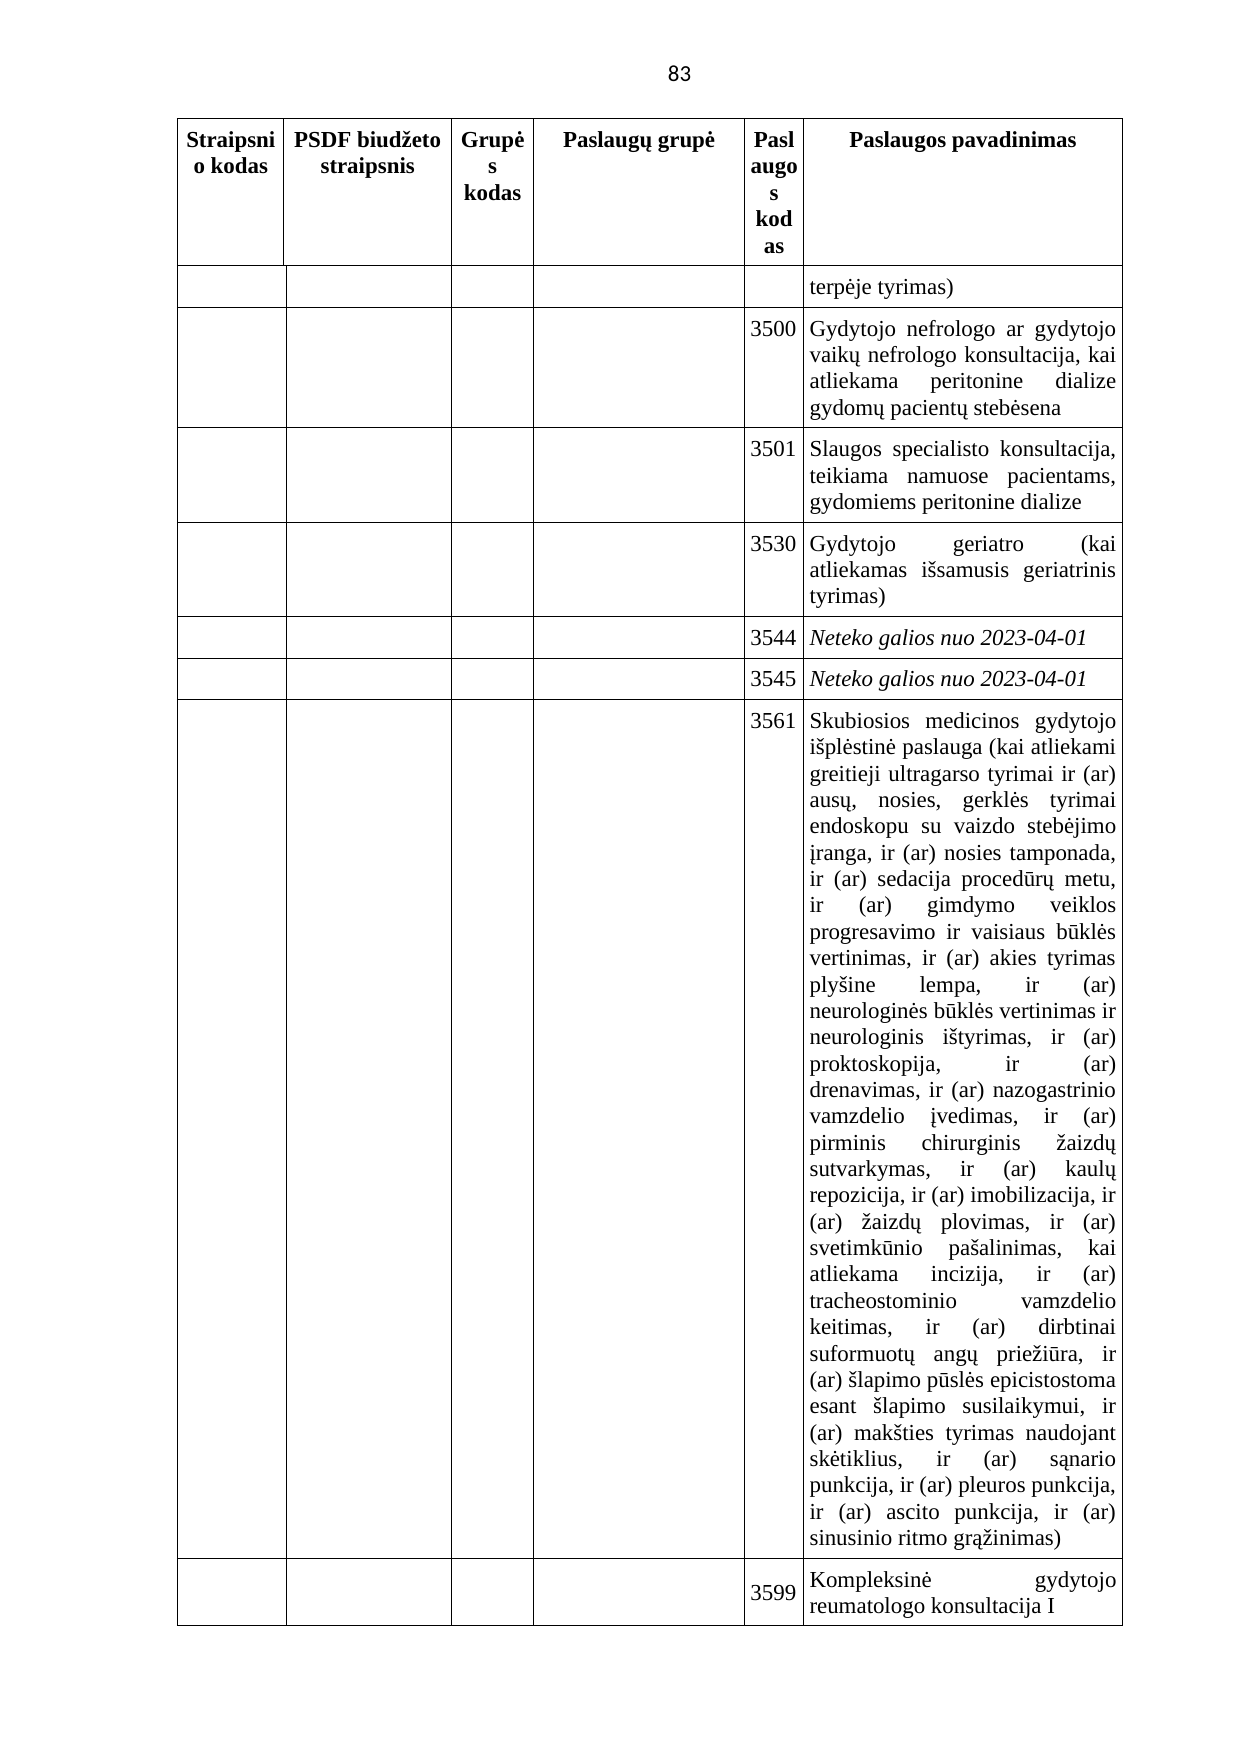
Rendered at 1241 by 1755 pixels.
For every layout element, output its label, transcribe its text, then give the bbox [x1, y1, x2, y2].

table_cell [287, 700, 451, 1557]
table_cell [287, 659, 451, 699]
table_cell [178, 659, 286, 699]
table_cell Kompleksinė gydytojo reumatologo konsultacija I [804, 1559, 1122, 1625]
table_cell [452, 1559, 533, 1625]
table_cell [745, 266, 803, 307]
table_cell [287, 617, 451, 657]
table_cell 3500 [745, 308, 803, 427]
table_header Straipsnio kodas [178, 119, 283, 265]
table_cell [452, 428, 533, 522]
table_cell 3501 [745, 428, 803, 522]
table_cell Gydytojo geriatro (kai atliekamas išsamusis geriatrinis tyrimas) [804, 523, 1122, 616]
table_cell [452, 523, 533, 616]
table_cell [452, 266, 533, 307]
table_cell Gydytojo nefrologo ar gydytojo vaikų nefrologo konsultacija, kai atliekama peritonine dialize gydomų pacientų stebėsena [804, 308, 1122, 427]
table_cell [452, 617, 533, 657]
table_cell [452, 659, 533, 699]
table_cell 3561 [745, 700, 803, 1557]
table_cell [178, 1559, 286, 1625]
table_header PSDF biudžeto straipsnis [284, 119, 451, 265]
table_cell [534, 266, 744, 307]
table_cell Neteko galios nuo 2023-04-01 [804, 617, 1122, 657]
table_cell Slaugos specialisto konsultacija, teikiama namuose pacientams, gydomiems peritonine dialize [804, 428, 1122, 522]
table_cell [534, 617, 744, 657]
table_cell [534, 523, 744, 616]
table_cell [287, 1559, 451, 1625]
table_cell [178, 700, 286, 1557]
table_cell [287, 523, 451, 616]
table_cell 3545 [745, 659, 803, 699]
table_cell [287, 266, 451, 307]
table_cell Skubiosios medicinos gydytojo išplėstinė paslauga (kai atliekami greitieji ultragarso tyrimai ir (ar) ausų, nosies, gerklės tyrimai endoskopu su vaizdo stebėjimo įranga, ir (ar) nosies tamponada, ir (ar) sedacija procedūrų metu, ir (ar) gimdymo veiklos progresavimo ir vaisiaus būklės vertinimas, ir (ar) akies tyrimas plyšine lempa, ir (ar) neurologinės būklės vertinimas ir neurologinis ištyrimas, ir (ar) proktoskopija, ir (ar) drenavimas, ir (ar) nazogastrinio vamzdelio įvedimas, ir (ar) pirminis chirurginis žaizdų sutvarkymas, ir (ar) kaulų repozicija, ir (ar) imobilizacija, ir (ar) žaizdų plovimas, ir (ar) svetimkūnio pašalinimas, kai atliekama incizija, ir (ar) tracheostominio vamzdelio keitimas, ir (ar) dirbtinai suformuotų angų priežiūra, ir (ar) šlapimo pūslės epicistostoma esant šlapimo susilaikymui, ir (ar) makšties tyrimas naudojant skėtiklius, ir (ar) sąnario punkcija, ir (ar) pleuros punkcija, ir (ar) ascito punkcija, ir (ar) sinusinio ritmo grąžinimas) [804, 700, 1122, 1557]
table_cell [534, 308, 744, 427]
table_cell [287, 308, 451, 427]
table_cell Neteko galios nuo 2023-04-01 [804, 659, 1122, 699]
table_cell [178, 617, 286, 657]
table_cell [534, 659, 744, 699]
table_cell [534, 700, 744, 1557]
table_cell 3530 [745, 523, 803, 616]
table_header Paslaugų grupė [534, 119, 744, 265]
table_cell [452, 308, 533, 427]
table_cell [534, 428, 744, 522]
table_cell terpėje tyrimas) [804, 266, 1122, 307]
table_header Paslaugos pavadinimas [804, 119, 1122, 265]
table_cell [178, 523, 286, 616]
table_cell [534, 1559, 744, 1625]
table_cell [178, 428, 286, 522]
table_cell 3599 [745, 1559, 803, 1625]
table_cell [178, 308, 286, 427]
table_header Grupės kodas [452, 119, 533, 265]
table_cell [452, 700, 533, 1557]
table_cell 3544 [745, 617, 803, 657]
table_cell [178, 266, 286, 307]
table_cell [287, 428, 451, 522]
table_header Paslaugos kodas [745, 119, 803, 265]
